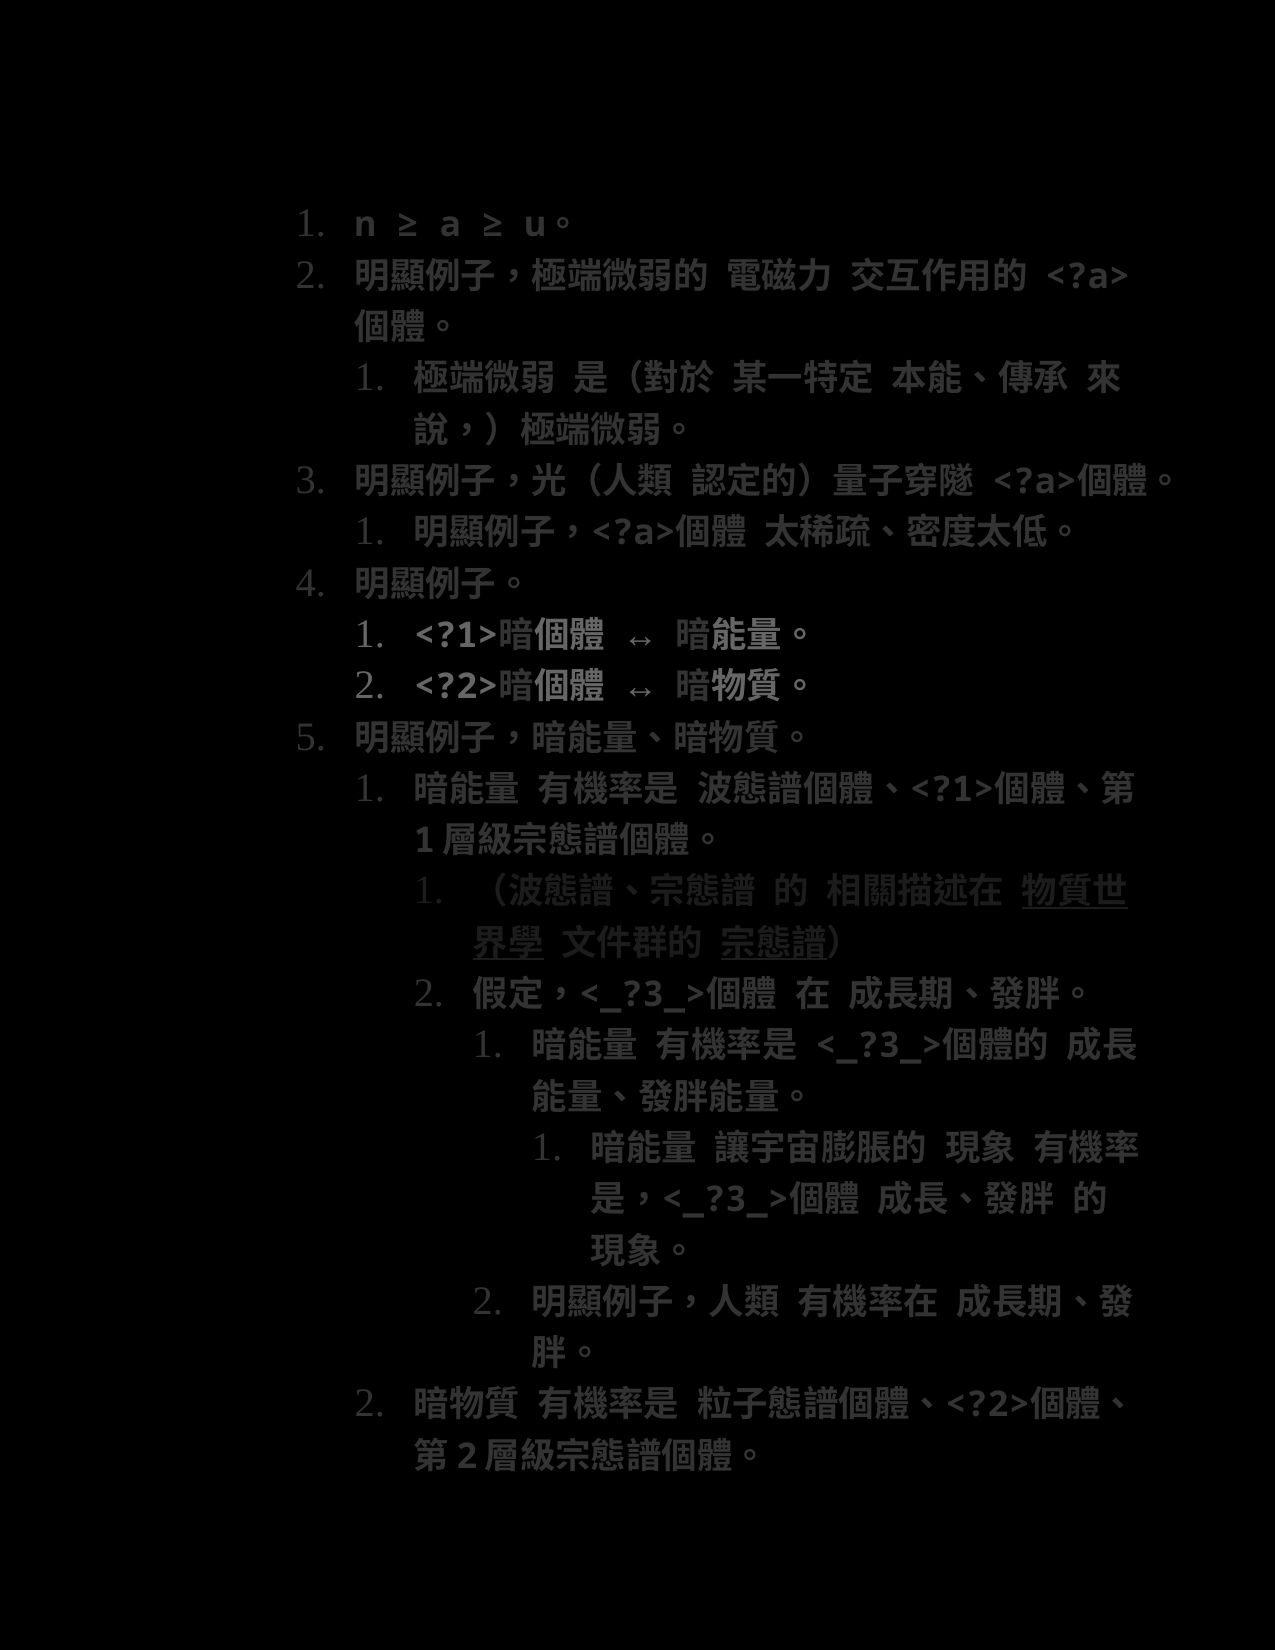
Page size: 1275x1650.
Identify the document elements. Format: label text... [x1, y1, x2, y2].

list n ≥ a ≥ u。 [295, 196, 1157, 247]
list 暗能量 有機率是 <_?3_>個體的 成長能量、發胖能量。 [472, 1017, 1157, 1119]
list 明顯例子，暗能量、暗物質。 [295, 709, 1157, 760]
list 明顯例子。 [295, 555, 1157, 606]
list 明顯例子，<?a>個體 太稀疏、密度太低。 [354, 504, 1157, 555]
list （波態譜、宗態譜 的 相關描述在 物質世界學 文件群的 宗態譜） [413, 863, 1157, 965]
list 假定，<_?3_>個體 在 成長期、發胖。 [413, 965, 1157, 1017]
list 極端微弱 是（對於 某一特定 本能、傳承 來說，）極端微弱。 [354, 350, 1157, 452]
list 暗能量 有機率是 波態譜個體、<?1>個體、第1層級宗態譜個體。 [354, 760, 1157, 863]
list <?1>暗個體 ↔ 暗能量。 [354, 606, 1157, 658]
list 暗物質 有機率是 粒子態譜個體、<?2>個體、第2層級宗態譜個體。 [354, 1376, 1157, 1478]
list 明顯例子，光（人類 認定的）量子穿隧 <?a>個體。 [295, 452, 1157, 504]
list 暗能量 讓宇宙膨脹的 現象 有機率是，<_?3_>個體 成長、發胖 的 現象。 [532, 1119, 1157, 1273]
list 明顯例子，人類 有機率在 成長期、發胖。 [472, 1273, 1157, 1376]
list 明顯例子，極端微弱的 電磁力 交互作用的 <?a>個體。 [295, 247, 1157, 350]
list <?2>暗個體 ↔ 暗物質。 [354, 658, 1157, 709]
